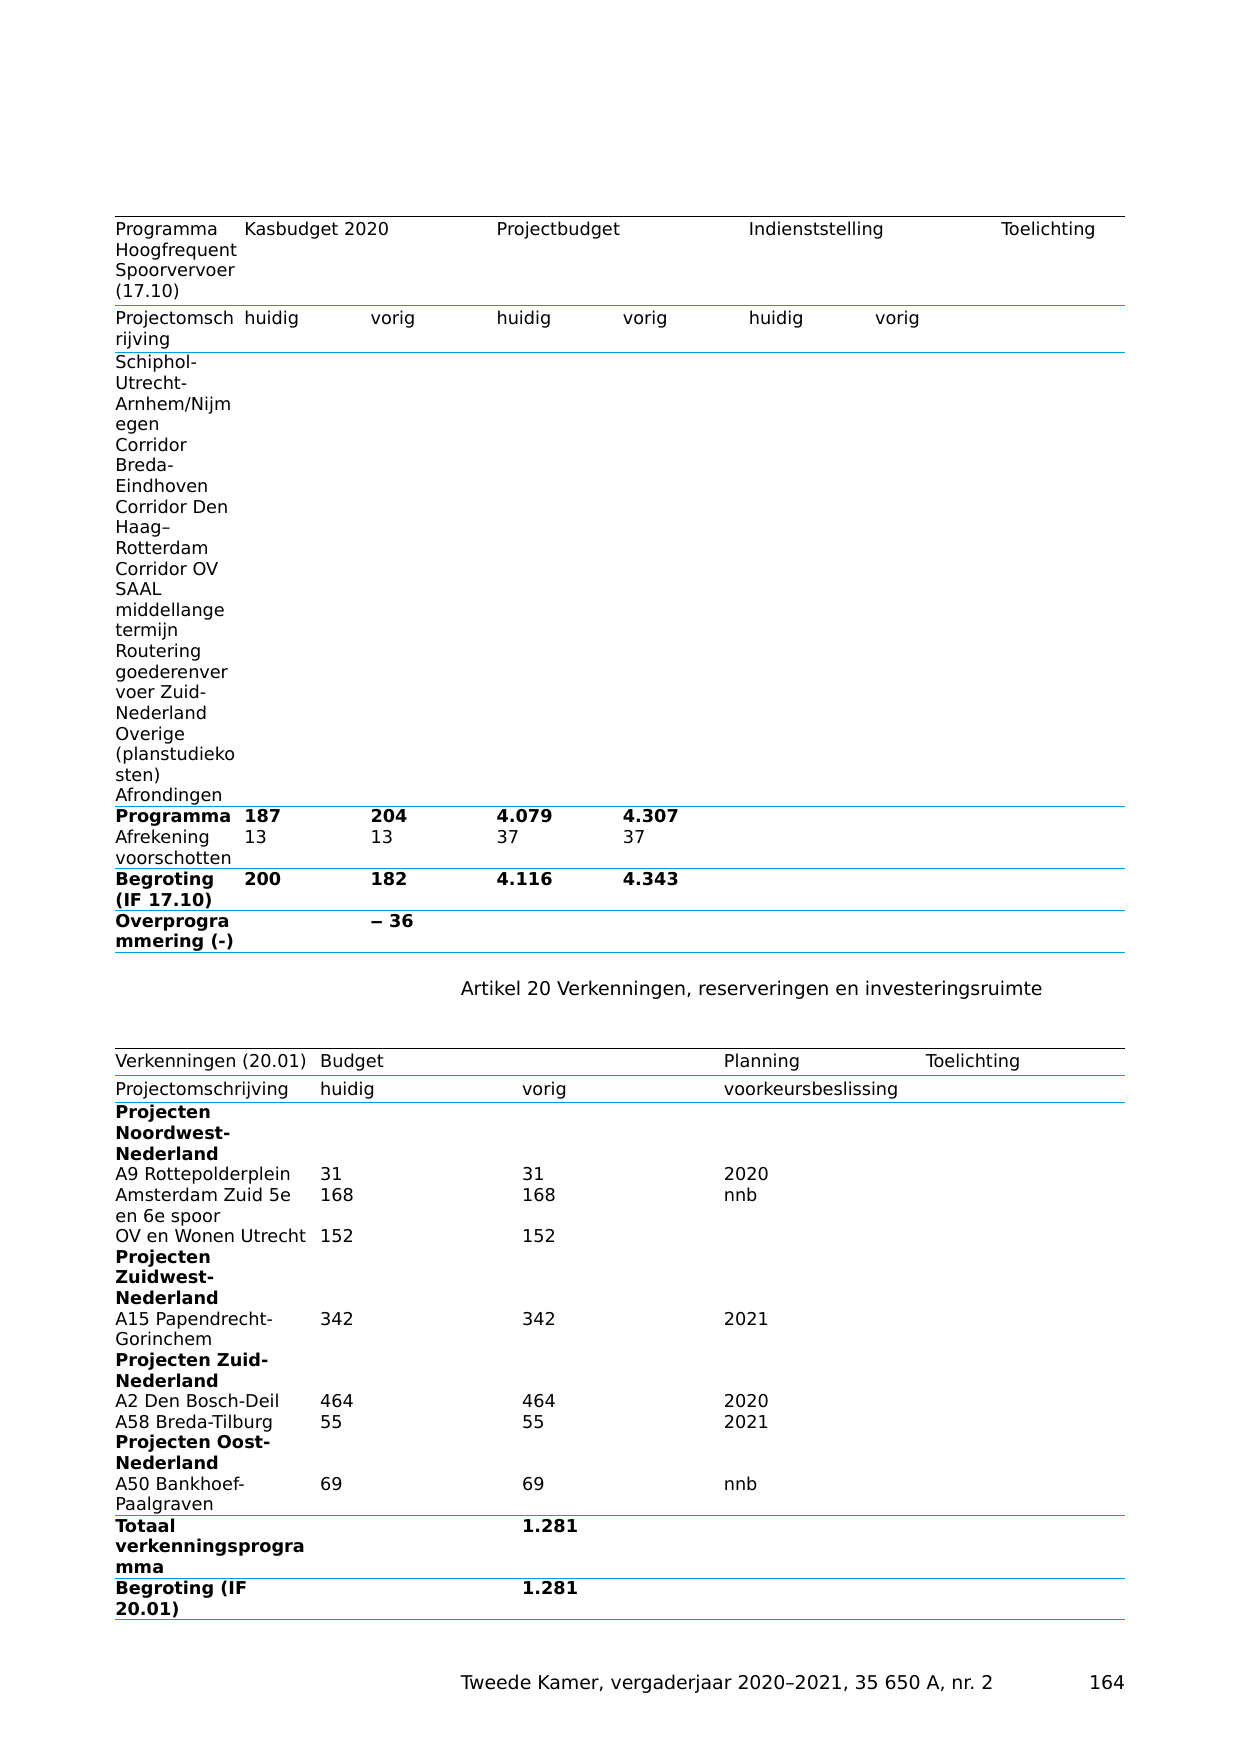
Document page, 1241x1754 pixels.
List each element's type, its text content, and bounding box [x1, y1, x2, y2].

table_cell [923, 1309, 1125, 1350]
table_cell [368, 641, 493, 723]
table_cell [241, 911, 367, 952]
table_cell Schiphol-Utrecht-Arnhem/Nijmegen [115, 353, 241, 435]
table_cell Indienststelling [746, 217, 998, 304]
table_cell vorig [872, 306, 998, 352]
table_cell huidig [241, 306, 367, 352]
table_cell [872, 827, 998, 868]
table_cell [746, 785, 872, 806]
table_cell vorig [368, 306, 493, 352]
table_cell [721, 1433, 923, 1474]
table_cell Overige (planstudiekosten) [115, 724, 241, 785]
table_cell [494, 559, 620, 641]
table_cell 37 [494, 827, 620, 868]
table_cell [620, 911, 746, 952]
table_cell 4.116 [494, 869, 620, 910]
table_cell Corridor Den Haag– Rotterdam [115, 497, 241, 558]
table_cell Begroting (IF 17.10) [115, 869, 241, 910]
table_cell [746, 435, 872, 497]
table_cell [620, 435, 746, 497]
table_cell [620, 497, 746, 558]
table_cell [923, 1103, 1125, 1164]
table_cell ‒ 36 [368, 911, 493, 952]
table_cell Projecten Zuidwest-Nederland [115, 1247, 317, 1309]
table_cell A9 Rottepolderplein [115, 1164, 317, 1185]
table_cell [872, 724, 998, 785]
table_cell Planning [721, 1049, 923, 1075]
table_cell [721, 1226, 923, 1247]
table_cell 152 [519, 1226, 721, 1247]
table_cell [923, 1516, 1125, 1577]
table_cell [872, 869, 998, 910]
table_cell [620, 353, 746, 435]
table_cell 37 [620, 827, 746, 868]
table_cell [519, 1350, 721, 1391]
table_cell Projectbudget [494, 217, 746, 304]
table_cell [368, 724, 493, 785]
table_cell Projecten Zuid-Nederland [115, 1350, 317, 1391]
table_cell 31 [317, 1164, 519, 1185]
table_cell [317, 1579, 519, 1619]
table_cell Corridor Breda-Eindhoven [115, 435, 241, 497]
table_cell [998, 306, 1125, 352]
table_cell 13 [368, 827, 493, 868]
table_cell Toelichting [923, 1049, 1125, 1075]
table_cell Amsterdam Zuid 5e en 6e spoor [115, 1185, 317, 1226]
table_cell [998, 807, 1125, 827]
table_cell [872, 497, 998, 558]
table_cell 464 [317, 1391, 519, 1412]
table_cell 2020 [721, 1164, 923, 1185]
table_cell nnb [721, 1474, 923, 1515]
table_cell [721, 1247, 923, 1309]
table_cell Toelichting [998, 217, 1125, 304]
table_cell 2021 [721, 1309, 923, 1350]
table_cell Kasbudget 2020 [241, 217, 493, 304]
table_cell [241, 353, 367, 435]
table_cell nnb [721, 1185, 923, 1226]
table_cell [317, 1350, 519, 1391]
table_cell vorig [519, 1076, 721, 1102]
table_cell [746, 869, 872, 910]
table_cell Budget [317, 1049, 721, 1075]
table_cell OV en Wonen Utrecht [115, 1226, 317, 1247]
table_cell [872, 559, 998, 641]
table_cell [317, 1103, 519, 1164]
table_cell 4.079 [494, 807, 620, 827]
table_cell [998, 559, 1125, 641]
table_cell [317, 1516, 519, 1577]
table_cell [368, 435, 493, 497]
table_cell 464 [519, 1391, 721, 1412]
table_cell [872, 353, 998, 435]
table_cell Totaal verkenningsprogramma [115, 1516, 317, 1577]
table_cell Projectomschrijving [115, 306, 241, 352]
table_cell [998, 869, 1125, 910]
table_cell 182 [368, 869, 493, 910]
table_cell [746, 641, 872, 723]
table_cell [746, 911, 872, 952]
table_header Tabel 38 Programma Hoogfrequent Spoor (17.10) (Bedragen x € 1 miljoen) [115, 191, 1125, 216]
table_cell [872, 435, 998, 497]
table_cell [620, 559, 746, 641]
table_cell [317, 1247, 519, 1309]
table_cell [368, 497, 493, 558]
table_cell 55 [317, 1412, 519, 1432]
table_cell [872, 911, 998, 952]
table_cell [241, 435, 367, 497]
table_cell [872, 785, 998, 806]
table_cell Routering goederenvervoer Zuid-Nederland [115, 641, 241, 723]
table_cell 187 [241, 807, 367, 827]
table_cell [923, 1164, 1125, 1185]
table_cell [998, 785, 1125, 806]
table_cell Afrondingen [115, 785, 241, 806]
table_cell Overprogrammering (-) [115, 911, 241, 952]
table_cell [241, 641, 367, 723]
table_cell 168 [317, 1185, 519, 1226]
table_cell [368, 559, 493, 641]
table_cell [721, 1103, 923, 1164]
table_cell [620, 724, 746, 785]
table_cell Corridor OV SAAL middellange termijn [115, 559, 241, 641]
table_cell Projectomschrijving [115, 1076, 317, 1102]
table_cell 342 [317, 1309, 519, 1350]
table_cell Begroting (IF 20.01) [115, 1579, 317, 1619]
table_cell Afrekening voorschotten [115, 827, 241, 868]
table_cell 4.307 [620, 807, 746, 827]
table_cell [923, 1474, 1125, 1515]
table_cell [746, 807, 872, 827]
table_cell [923, 1350, 1125, 1391]
table_cell [241, 724, 367, 785]
table_cell 1.281 [519, 1579, 721, 1619]
table_cell [241, 559, 367, 641]
table_cell voorkeursbeslissing [721, 1076, 923, 1102]
table_cell [519, 1103, 721, 1164]
table_cell [998, 435, 1125, 497]
table_cell 204 [368, 807, 493, 827]
table_cell [746, 827, 872, 868]
table_cell [998, 911, 1125, 952]
table_cell [923, 1226, 1125, 1247]
table_cell [494, 435, 620, 497]
table_cell [721, 1579, 923, 1619]
table_cell 69 [317, 1474, 519, 1515]
table_cell A50 Bankhoef-Paalgraven [115, 1474, 317, 1515]
table_cell A2 Den Bosch-Deil [115, 1391, 317, 1412]
table_cell Programma Hoogfrequent Spoorvervoer (17.10) [115, 217, 241, 304]
table_cell 2020 [721, 1391, 923, 1412]
table_cell [923, 1185, 1125, 1226]
table_cell [494, 724, 620, 785]
table_cell [923, 1076, 1125, 1102]
table_cell Programma [115, 807, 241, 827]
table_cell A58 Breda-Tilburg [115, 1412, 317, 1432]
table_cell Projecten Noordwest-Nederland [115, 1103, 317, 1164]
table_cell [923, 1433, 1125, 1474]
table_cell [721, 1516, 923, 1577]
table_cell [721, 1350, 923, 1391]
table_cell [620, 785, 746, 806]
table_cell [494, 641, 620, 723]
table_cell 13 [241, 827, 367, 868]
table_cell Verkenningen (20.01) [115, 1049, 317, 1075]
table_cell huidig [494, 306, 620, 352]
table_cell huidig [317, 1076, 519, 1102]
table_cell [620, 641, 746, 723]
table_cell 152 [317, 1226, 519, 1247]
table_cell [746, 353, 872, 435]
table_cell 4.343 [620, 869, 746, 910]
table_cell [746, 724, 872, 785]
table_cell [872, 641, 998, 723]
table_cell 55 [519, 1412, 721, 1432]
table_cell 1.281 [519, 1516, 721, 1577]
table_cell [923, 1247, 1125, 1309]
table_cell 200 [241, 869, 367, 910]
table_cell [998, 724, 1125, 785]
table_cell [494, 911, 620, 952]
table_cell [494, 353, 620, 435]
table_cell vorig [620, 306, 746, 352]
table_cell 168 [519, 1185, 721, 1226]
table_cell [241, 497, 367, 558]
table_cell [494, 785, 620, 806]
table_header Tabel 39 Verkenningen (Bedragen x € 1 miljoen) [115, 1023, 1125, 1048]
table_cell 31 [519, 1164, 721, 1185]
table_cell [519, 1433, 721, 1474]
table_cell 69 [519, 1474, 721, 1515]
table_cell [998, 827, 1125, 868]
table_cell [998, 641, 1125, 723]
table_cell [746, 497, 872, 558]
table_cell [923, 1579, 1125, 1619]
table_cell 2021 [721, 1412, 923, 1432]
table_cell [494, 497, 620, 558]
table_cell [998, 353, 1125, 435]
title Artikel 20 Verkenningen, reserveringen en investeringsruimte [461, 977, 1125, 999]
table_cell [923, 1391, 1125, 1412]
table_cell A15 Papendrecht-Gorinchem [115, 1309, 317, 1350]
table_cell [746, 559, 872, 641]
table_cell [519, 1247, 721, 1309]
table_cell [368, 785, 493, 806]
table_cell Projecten Oost-Nederland [115, 1433, 317, 1474]
table_cell [923, 1412, 1125, 1432]
table_cell [368, 353, 493, 435]
table_cell [998, 497, 1125, 558]
table_cell 342 [519, 1309, 721, 1350]
table_cell [872, 807, 998, 827]
table_cell [241, 785, 367, 806]
table_cell huidig [746, 306, 872, 352]
table_cell [317, 1433, 519, 1474]
